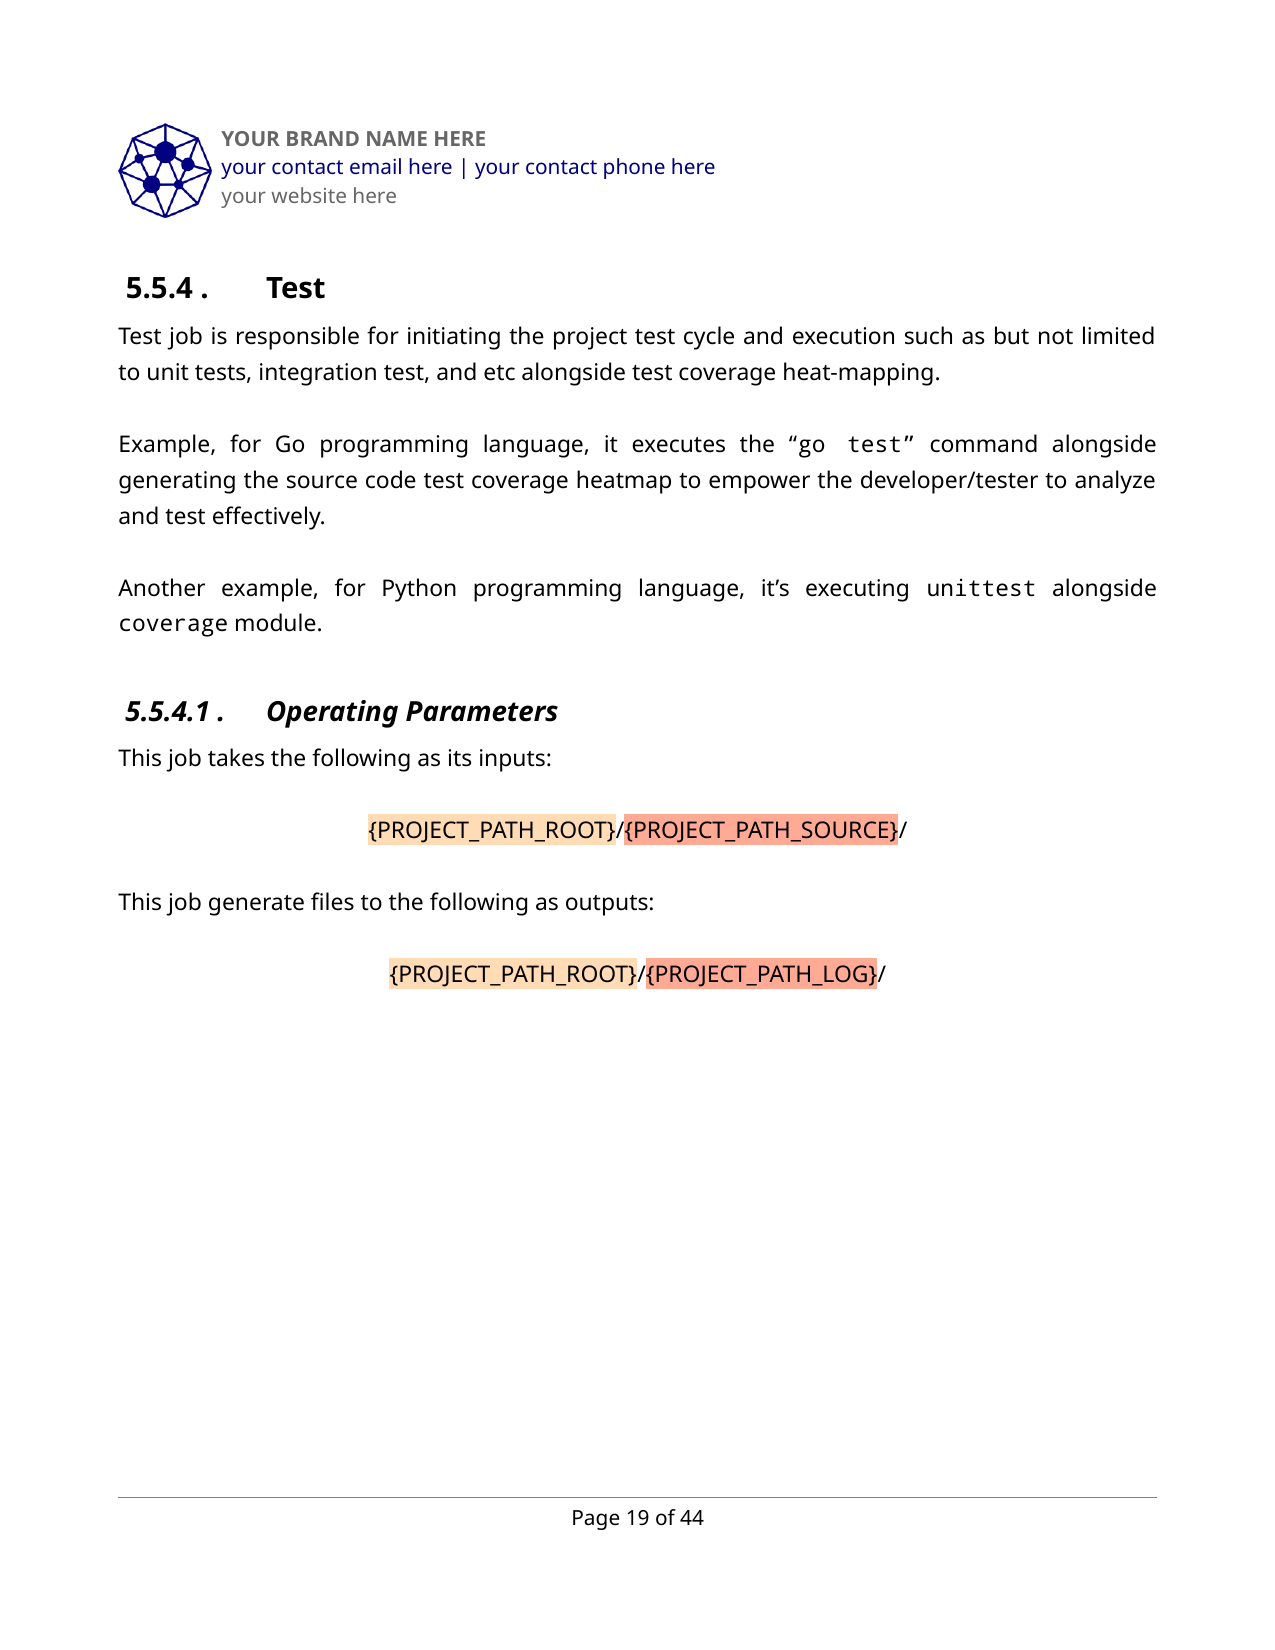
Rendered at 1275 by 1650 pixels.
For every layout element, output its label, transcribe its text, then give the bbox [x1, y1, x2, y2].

text Another example, for Python programming language, it’s executing unittest alongside coverage module. [118, 571, 1157, 639]
text This job takes the following as its inputs: [118, 742, 1157, 773]
picture [118, 123, 212, 218]
subtitle Test [118, 267, 1157, 307]
text This job generate files to the following as outputs: [118, 886, 1157, 917]
subtitle Operating Parameters [118, 692, 1157, 729]
text {PROJECT_PATH_ROOT}/{PROJECT_PATH_SOURCE}/ [118, 814, 1157, 845]
text Test job is responsible for initiating the project test cycle and execution such as but not limited to unit tests, integration test, and etc alongside test coverage heat-mapping. [118, 320, 1157, 387]
text Example, for Go programming language, it executes the “go test” command alongside generating the source code test coverage heatmap to empower the developer/tester to analyze and test effectively. [118, 428, 1157, 531]
text {PROJECT_PATH_ROOT}/{PROJECT_PATH_LOG}/ [118, 958, 1157, 989]
